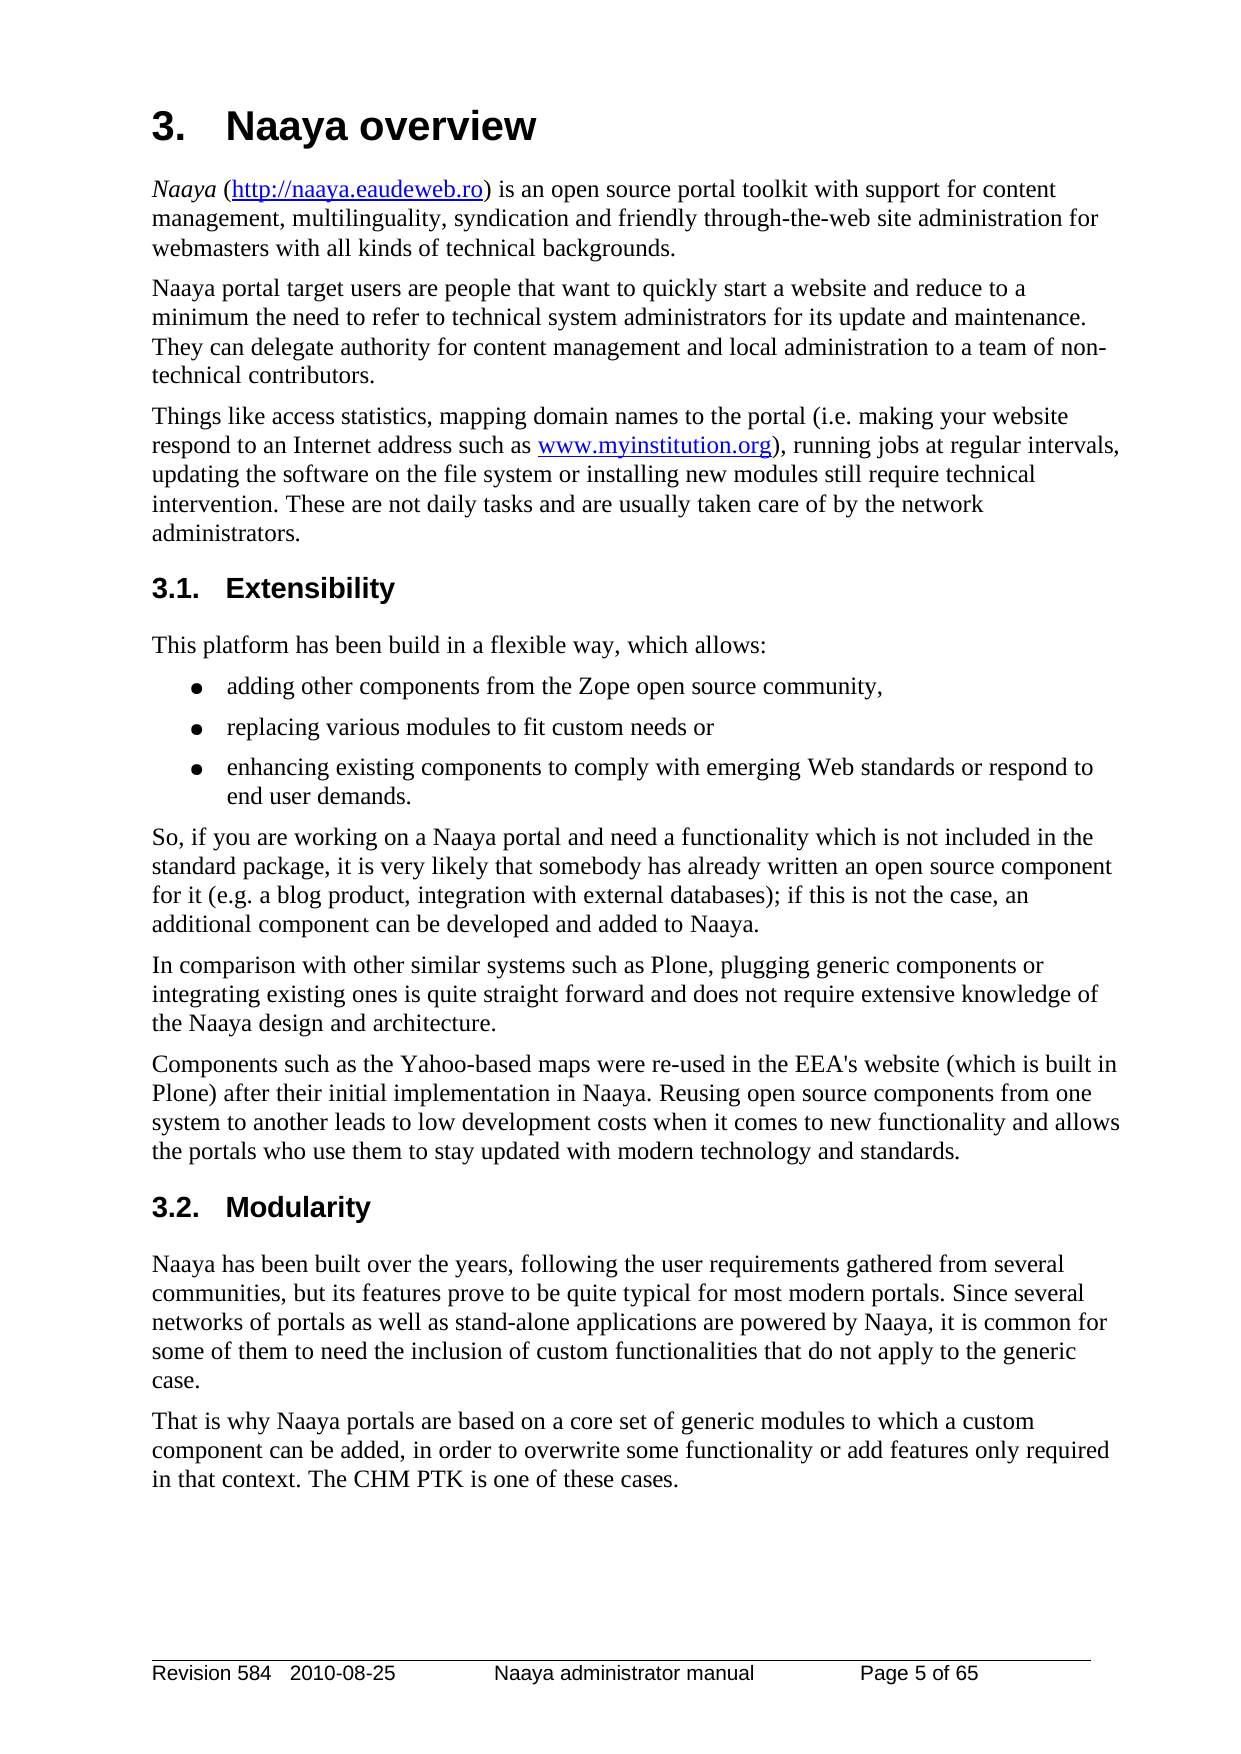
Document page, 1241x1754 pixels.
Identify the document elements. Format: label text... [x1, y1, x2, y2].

text Naaya portal target users are people that want to quickly start a website and reduce to a minimum the need to refer to technical system administrators for its update and maintenance. They can delegate authority for content management and local administration to a team of non-technical contributors. [152, 273, 1128, 389]
text So, if you are working on a Naaya portal and need a functionality which is not included in the standard package, it is very likely that somebody has already written an open source component for it (e.g. a blog product, integration with external databases); if this is not the case, an additional component can be developed and added to Naaya. [152, 822, 1128, 938]
text Components such as the Yahoo-based maps were re-used in the EEA's website (which is built in Plone) after their initial implementation in Naaya. Reusing open source components from one system to another leads to low development costs when it comes to new functionality and allows the portals who use them to stay updated with modern technology and standards. [152, 1049, 1128, 1165]
text In comparison with other similar systems such as Plone, plugging generic components or integrating existing ones is quite straight forward and does not require extensive knowledge of the Naaya design and architecture. [152, 950, 1128, 1037]
subtitle Modularity [152, 1190, 1128, 1224]
text Naaya (http://naaya.eaudeweb.ro) is an open source portal toolkit with support for content management, multilinguality, syndication and friendly through-the-web site administration for webmasters with all kinds of technical backgrounds. [152, 174, 1128, 261]
list enhancing existing components to comply with emerging Web standards or respond to end user demands. [189, 752, 1128, 810]
text Things like access statistics, mapping domain names to the portal (i.e. making your website respond to an Internet address such as www.myinstitution.org), running jobs at regular intervals, updating the software on the file system or installing new modules still require technical intervention. These are not daily tasks and are usually taken care of by the network administrators. [152, 401, 1128, 547]
text That is why Naaya portals are based on a core set of generic modules to which a custom component can be added, in order to overwrite some functionality or add features only required in that context. The CHM PTK is one of these cases. [152, 1406, 1128, 1493]
subtitle Extensibility [152, 571, 1128, 605]
list adding other components from the Zope open source community, [189, 671, 1128, 699]
text This platform has been build in a flexible way, which allows: [152, 630, 1128, 659]
subtitle Naaya overview [151, 102, 1128, 149]
list replacing various modules to fit custom needs or [189, 711, 1128, 740]
text Naaya has been built over the years, following the user requirements gathered from several communities, but its features prove to be quite typical for most modern portals. Since several networks of portals as well as stand-alone applications are powered by Naaya, it is common for some of them to need the inclusion of custom functionalities that do not apply to the generic case. [152, 1248, 1128, 1394]
